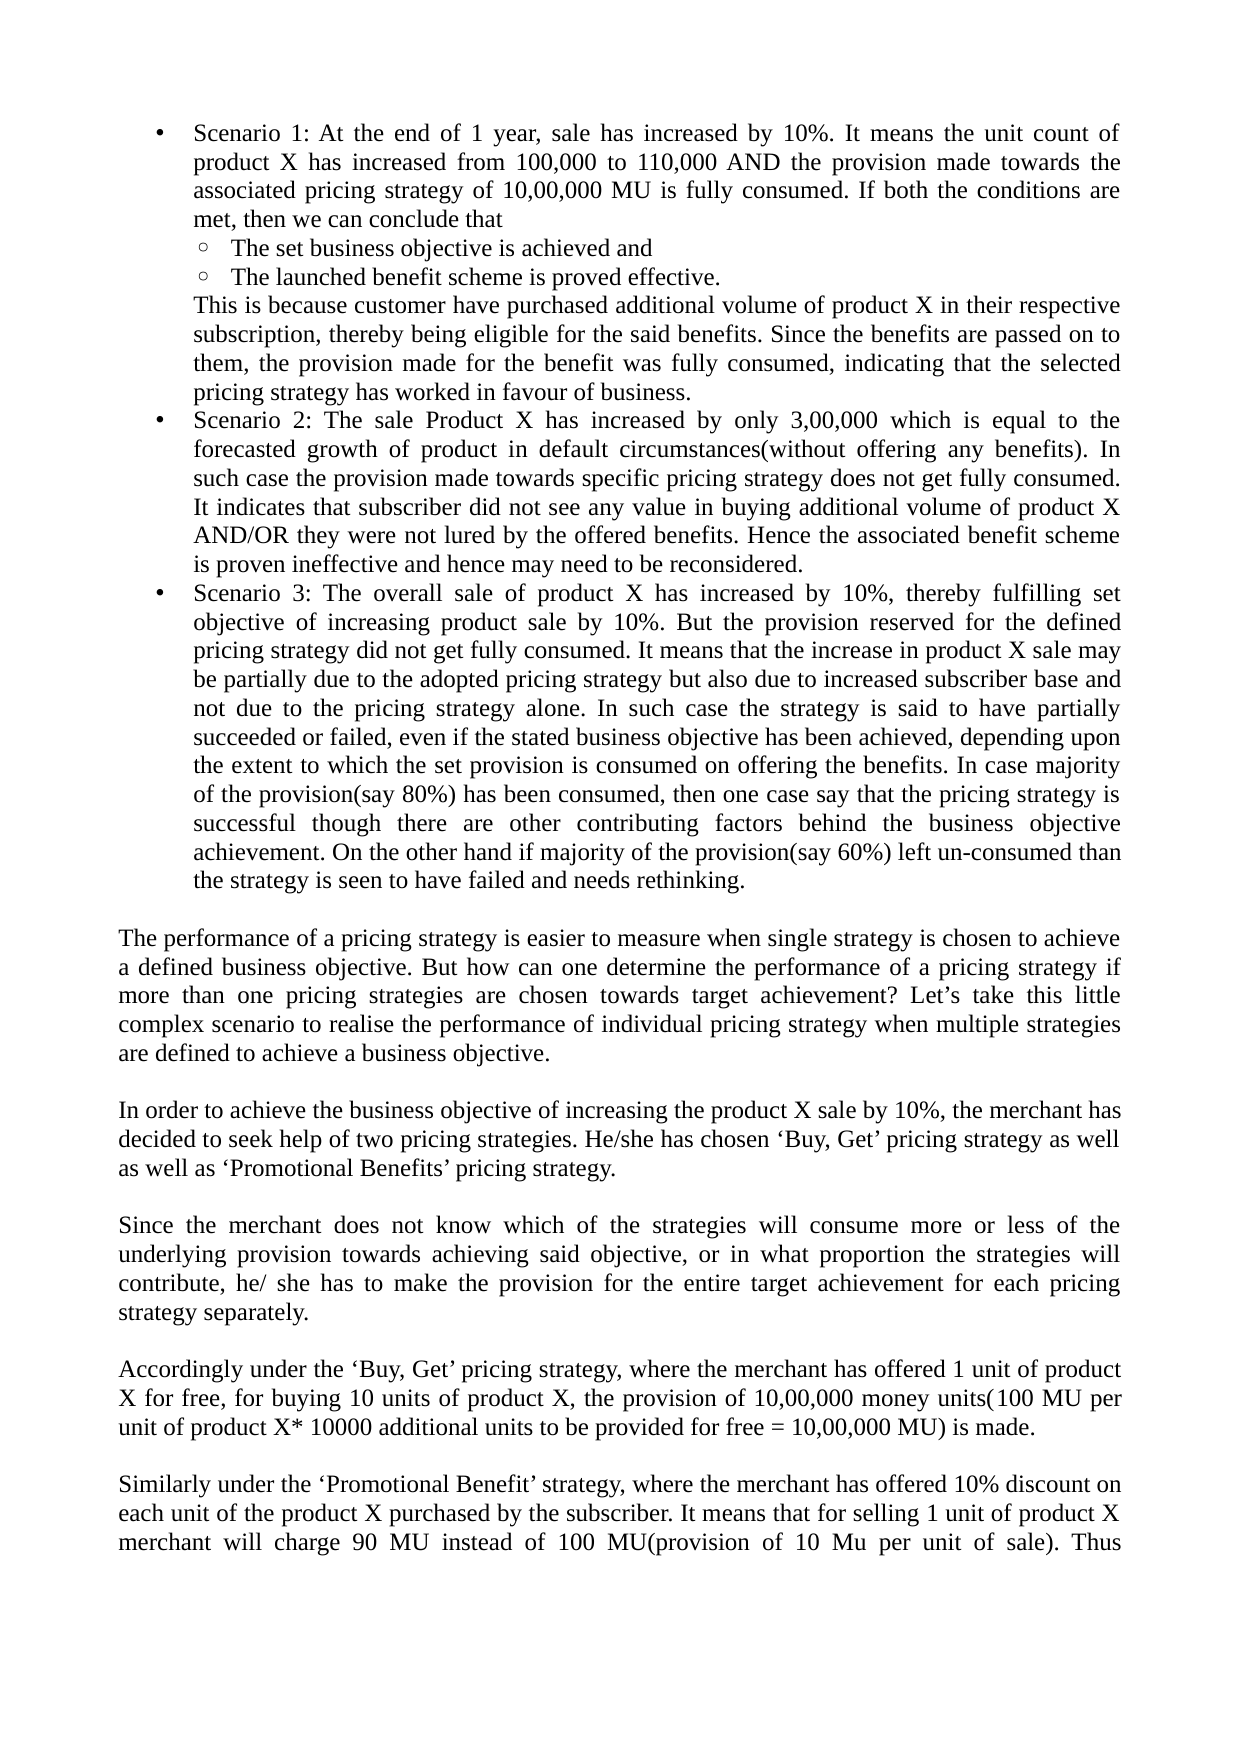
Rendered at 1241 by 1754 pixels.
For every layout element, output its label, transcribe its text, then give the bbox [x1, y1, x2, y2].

text Accordingly under the ‘Buy, Get’ pricing strategy, where the merchant has offered 1 unit of product X for free, for buying 10 units of product X, the provision of 10,00,000 money units(100 MU per unit of product X* 10000 additional units to be provided for free = 10,00,000 MU) is made. [118, 1354, 1122, 1441]
list Scenario 1: At the end of 1 year, sale has increased by 10%. It means the unit count of product X has increased from 100,000 to 110,000 AND the provision made towards the associated pricing strategy of 10,00,000 MU is fully consumed. If both the conditions are met, then we can conclude that [156, 118, 1122, 233]
text Similarly under the ‘Promotional Benefit’ strategy, where the merchant has offered 10% discount on each unit of the product X purchased by the subscriber. It means that for selling 1 unit of product X merchant will charge 90 MU instead of 100 MU(provision of 10 Mu per unit of sale). Thus [118, 1469, 1122, 1556]
list The launched benefit scheme is proved effective. [193, 262, 1122, 291]
list Scenario 2: The sale Product X has increased by only 3,00,000 which is equal to the forecasted growth of product in default circumstances(without offering any benefits). In such case the provision made towards specific pricing strategy does not get fully consumed. It indicates that subscriber did not see any value in buying additional volume of product X AND/OR they were not lured by the offered benefits. Hence the associated benefit scheme is proven ineffective and hence may need to be reconsidered. [156, 406, 1122, 578]
list This is because customer have purchased additional volume of product X in their respective subscription, thereby being eligible for the said benefits. Since the benefits are passed on to them, the provision made for the benefit was fully consumed, indicating that the selected pricing strategy has worked in favour of business. [156, 291, 1122, 406]
list Scenario 3: The overall sale of product X has increased by 10%, thereby fulfilling set objective of increasing product sale by 10%. But the provision reserved for the defined pricing strategy did not get fully consumed. It means that the increase in product X sale may be partially due to the adopted pricing strategy but also due to increased subscriber base and not due to the pricing strategy alone. In such case the strategy is said to have partially succeeded or failed, even if the stated business objective has been achieved, depending upon the extent to which the set provision is consumed on offering the benefits. In case majority of the provision(say 80%) has been consumed, then one case say that the pricing strategy is successful though there are other contributing factors behind the business objective achievement. On the other hand if majority of the provision(say 60%) left un-consumed than the strategy is seen to have failed and needs rethinking. [156, 578, 1122, 894]
list The set business objective is achieved and [193, 233, 1122, 262]
text In order to achieve the business objective of increasing the product X sale by 10%, the merchant has decided to seek help of two pricing strategies. He/she has chosen ‘Buy, Get’ pricing strategy as well as well as ‘Promotional Benefits’ pricing strategy. [118, 1096, 1122, 1182]
text The performance of a pricing strategy is easier to measure when single strategy is chosen to achieve a defined business objective. But how can one determine the performance of a pricing strategy if more than one pricing strategies are chosen towards target achievement? Let’s take this little complex scenario to realise the performance of individual pricing strategy when multiple strategies are defined to achieve a business objective. [118, 923, 1122, 1067]
text Since the merchant does not know which of the strategies will consume more or less of the underlying provision towards achieving said objective, or in what proportion the strategies will contribute, he/ she has to make the provision for the entire target achievement for each pricing strategy separately. [118, 1211, 1122, 1326]
